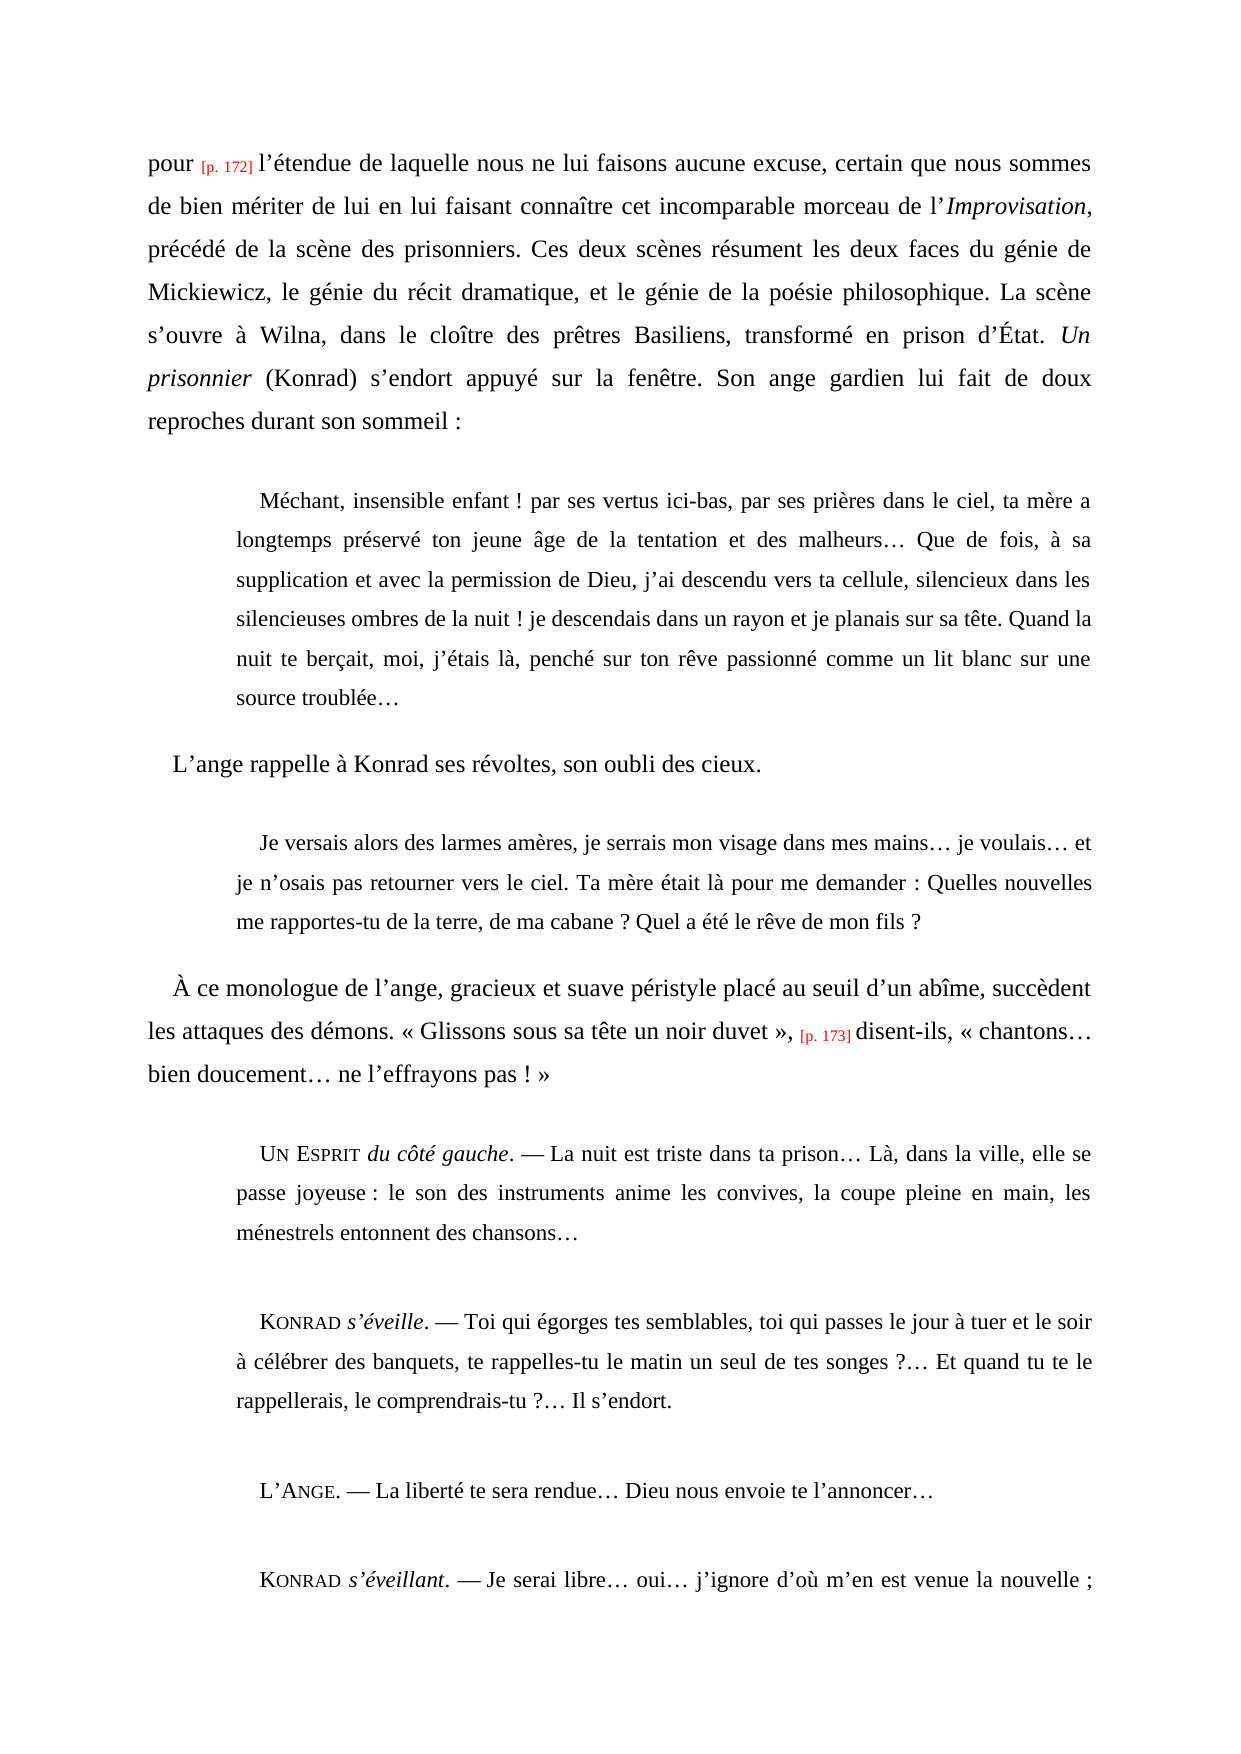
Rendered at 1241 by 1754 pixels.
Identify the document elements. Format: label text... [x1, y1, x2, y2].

text Konrad s’éveille. — Toi qui égorges tes semblables, toi qui passes le jour à tuer et le soir à célébrer des banquets, te rappelles-tu le matin un seul de tes songes ?… Et quand tu te le rappellerais, le comprendrais-tu ?… Il s’endort. [236, 1308, 1093, 1413]
text Konrad s’éveillant. — Je serai libre… oui… j’ignore d’où m’en est venue la nouvelle ; [236, 1566, 1093, 1592]
text L’ange rappelle à Konrad ses révoltes, son oubli des cieux. [148, 749, 1093, 778]
text L’Ange. — La liberté te sera rendue… Dieu nous envoie te l’annoncer… [236, 1477, 1093, 1503]
text Un Esprit du côté gauche. — La nuit est triste dans ta prison… Là, dans la ville, elle se passe joyeuse : le son des instruments anime les convives, la coupe pleine en main, les ménestrels entonnent des chansons… [236, 1140, 1093, 1245]
text Méchant, insensible enfant ! par ses vertus ici-bas, par ses prières dans le ciel, ta mère a longtemps préservé ton jeune âge de la tentation et des malheurs… Que de fois, à sa supplication et avec la permission de Dieu, j’ai descendu vers ta cellule, silencieux dans les silencieuses ombres de la nuit ! je descendais dans un rayon et je planais sur sa tête. Quand la nuit te berçait, moi, j’étais là, penché sur ton rêve passionné comme un lit blanc sur une source troublée… [236, 487, 1093, 711]
text À ce monologue de l’ange, gracieux et suave péristyle placé au seuil d’un abîme, succèdent les attaques des démons. « Glissons sous sa tête un noir duvet », [p. 173] disent-ils, « chantons… bien doucement… ne l’effrayons pas ! » [148, 973, 1093, 1088]
text pour [p. 172] l’étendue de laquelle nous ne lui faisons aucune excuse, certain que nous sommes de bien mériter de lui en lui faisant connaître cet incomparable morceau de l’Improvisation, précédé de la scène des prisonniers. Ces deux scènes résument les deux faces du génie de Mickiewicz, le génie du récit dramatique, et le génie de la poésie philosophique. La scène s’ouvre à Wilna, dans le cloître des prêtres Basiliens, transformé en prison d’État. Un prisonnier (Konrad) s’endort appuyé sur la fenêtre. Son ange gardien lui fait de doux reproches durant son sommeil : [148, 148, 1093, 435]
text Je versais alors des larmes amères, je serrais mon visage dans mes mains… je voulais… et je n’osais pas retourner vers le ciel. Ta mère était là pour me demander : Quelles nouvelles me rapportes-tu de la terre, de ma cabane ? Quel a été le rêve de mon fils ? [236, 829, 1093, 935]
